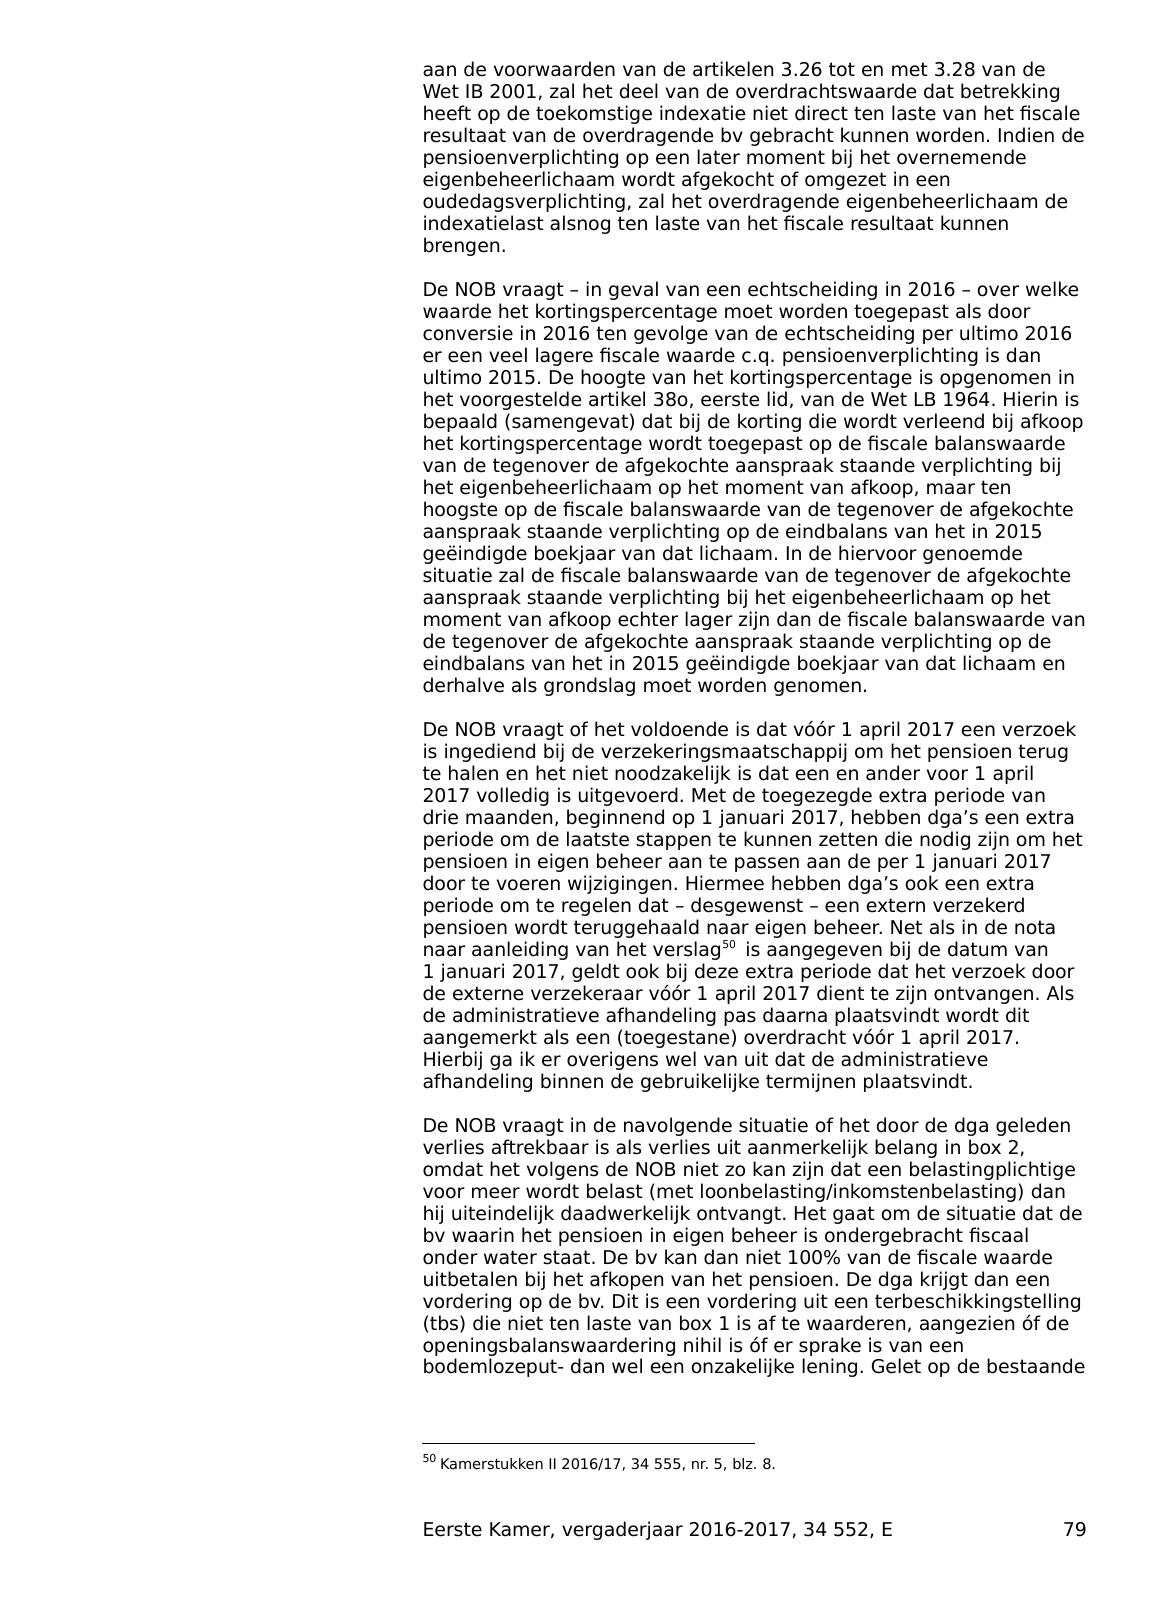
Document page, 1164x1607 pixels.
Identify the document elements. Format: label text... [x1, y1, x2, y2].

text Kamerstukken II 2016/17, 34 555, nr. 5, blz. 8. [422, 1452, 1087, 1474]
text De NOB vraagt of het voldoende is dat vóór 1 april 2017 een verzoek is ingediend bij de verzekeringsmaatschappij om het pensioen terug te halen en het niet noodzakelijk is dat een en ander voor 1 april 2017 volledig is uitgevoerd. Met de toegezegde extra periode van drie maanden, beginnend op 1 januari 2017, hebben dga’s een extra periode om de laatste stappen te kunnen zetten die nodig zijn om het pensioen in eigen beheer aan te passen aan de per 1 januari 2017 door te voeren wijzigingen. Hiermee hebben dga’s ook een extra periode om te regelen dat – desgewenst – een extern verzekerd pensioen wordt teruggehaald naar eigen beheer. Net als in de nota naar aanleiding van het verslag is aangegeven bij de datum van 1 januari 2017, geldt ook bij deze extra periode dat het verzoek door de externe verzekeraar vóór 1 april 2017 dient te zijn ontvangen. Als de administratieve afhandeling pas daarna plaatsvindt wordt dit aangemerkt als een (toegestane) overdracht vóór 1 april 2017. Hierbij ga ik er overigens wel van uit dat de administratieve afhandeling binnen de gebruikelijke termijnen plaatsvindt. [422, 719, 1087, 1092]
text aan de voorwaarden van de artikelen 3.26 tot en met 3.28 van de Wet IB 2001, zal het deel van de overdrachtswaarde dat betrekking heeft op de toekomstige indexatie niet direct ten laste van het fiscale resultaat van de overdragende bv gebracht kunnen worden. Indien de pensioenverplichting op een later moment bij het overnemende eigenbeheerlichaam wordt afgekocht of omgezet in een oudedagsverplichting, zal het overdragende eigenbeheerlichaam de indexatielast alsnog ten laste van het fiscale resultaat kunnen brengen. [422, 59, 1087, 257]
text De NOB vraagt – in geval van een echtscheiding in 2016 – over welke waarde het kortingspercentage moet worden toegepast als door conversie in 2016 ten gevolge van de echtscheiding per ultimo 2016 er een veel lagere fiscale waarde c.q. pensioenverplichting is dan ultimo 2015. De hoogte van het kortingspercentage is opgenomen in het voorgestelde artikel 38o, eerste lid, van de Wet LB 1964. Hierin is bepaald (samengevat) dat bij de korting die wordt verleend bij afkoop het kortingspercentage wordt toegepast op de fiscale balanswaarde van de tegenover de afgekochte aanspraak staande verplichting bij het eigenbeheerlichaam op het moment van afkoop, maar ten hoogste op de fiscale balanswaarde van de tegenover de afgekochte aanspraak staande verplichting op de eindbalans van het in 2015 geëindigde boekjaar van dat lichaam. In de hiervoor genoemde situatie zal de fiscale balanswaarde van de tegenover de afgekochte aanspraak staande verplichting bij het eigenbeheerlichaam op het moment van afkoop echter lager zijn dan de fiscale balanswaarde van de tegenover de afgekochte aanspraak staande verplichting op de eindbalans van het in 2015 geëindigde boekjaar van dat lichaam en derhalve als grondslag moet worden genomen. [422, 279, 1087, 697]
text De NOB vraagt in de navolgende situatie of het door de dga geleden verlies aftrekbaar is als verlies uit aanmerkelijk belang in box 2, omdat het volgens de NOB niet zo kan zijn dat een belastingplichtige voor meer wordt belast (met loonbelasting/inkomstenbelasting) dan hij uiteindelijk daadwerkelijk ontvangt. Het gaat om de situatie dat de bv waarin het pensioen in eigen beheer is ondergebracht fiscaal onder water staat. De bv kan dan niet 100% van de fiscale waarde uitbetalen bij het afkopen van het pensioen. De dga krijgt dan een vordering op de bv. Dit is een vordering uit een terbeschikkingstelling (tbs) die niet ten laste van box 1 is af te waarderen, aangezien óf de openingsbalanswaardering nihil is óf er sprake is van een bodemlozeput- dan wel een onzakelijke lening. Gelet op de bestaande [422, 1115, 1087, 1378]
